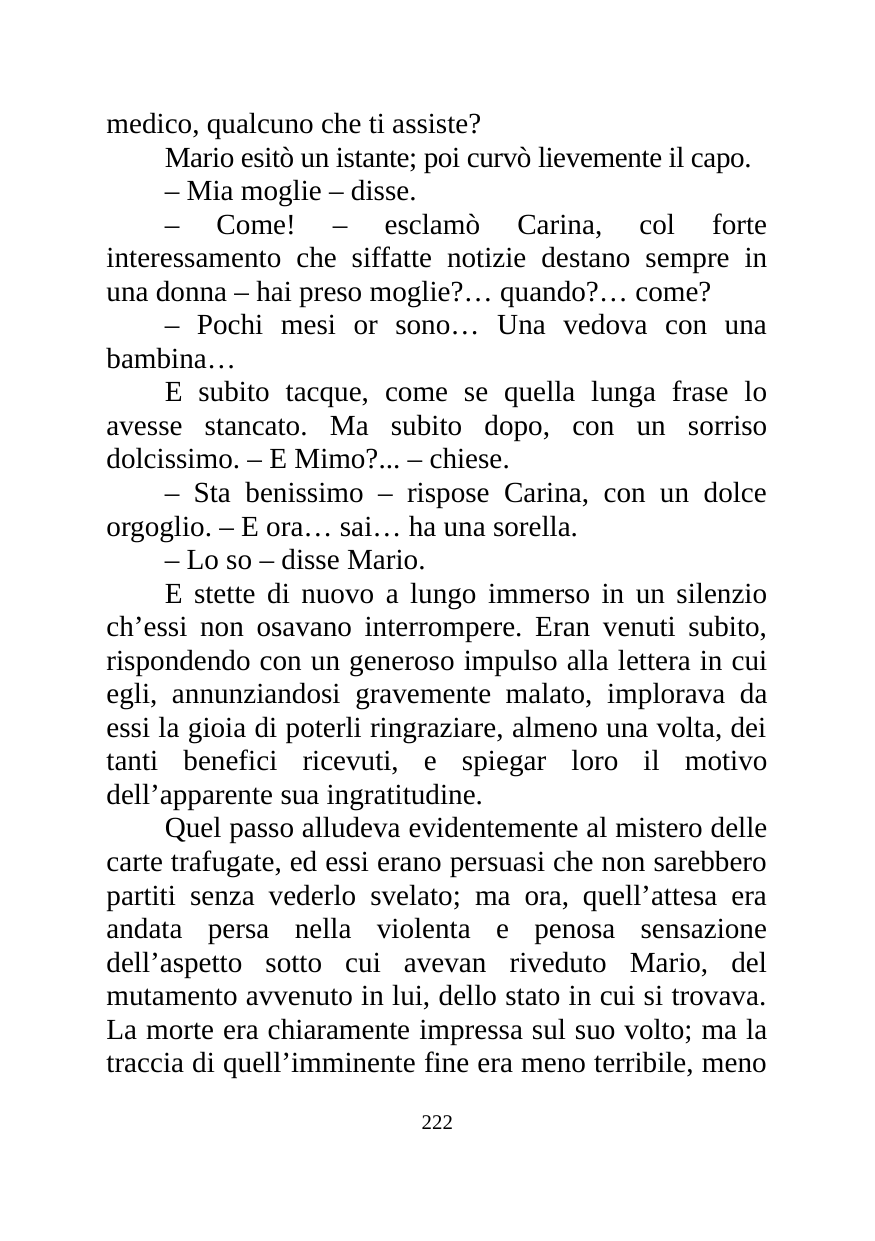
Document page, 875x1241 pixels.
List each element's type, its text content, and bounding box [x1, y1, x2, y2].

text Quel passo alludeva evidentemente al mistero delle carte trafugate, ed essi erano persuasi che non sarebbero partiti senza vederlo svelato; ma ora, quell’attesa era andata persa nella violenta e penosa sensazione dell’aspetto sotto cui avevan riveduto Mario, del mutamento avvenuto in lui, dello stato in cui si trovava. La morte era chiaramente impressa sul suo volto; ma la traccia di quell’imminente fine era meno terribile, meno [106, 811, 768, 1079]
text Mario esitò un istante; poi curvò lievemente il capo. [106, 140, 768, 173]
text – Come! – esclamò Carina, col forte interessamento che siffatte notizie destano sempre in una donna – hai preso moglie?… quando?… come? [106, 207, 768, 307]
text E stette di nuovo a lungo immerso in un silenzio ch’essi non osavano interrompere. Eran venuti subito, rispondendo con un generoso impulso alla lettera in cui egli, annunziandosi gravemente malato, implorava da essi la gioia di poterli ringraziare, almeno una volta, dei tanti benefici ricevuti, e spiegar loro il motivo dell’apparente sua ingratitudine. [106, 576, 768, 811]
text – Lo so – disse Mario. [106, 542, 768, 576]
text E subito tacque, come se quella lunga frase lo avesse stancato. Ma subito dopo, con un sorriso dolcissimo. – E Mimo?... – chiese. [106, 374, 768, 475]
text – Pochi mesi or sono… Una vedova con una bambina… [106, 307, 768, 374]
text – Sta benissimo – rispose Carina, con un dolce orgoglio. – E ora… sai… ha una sorella. [106, 475, 768, 542]
text medico, qualcuno che ti assiste? [106, 106, 768, 140]
text – Mia moglie – disse. [106, 173, 768, 207]
